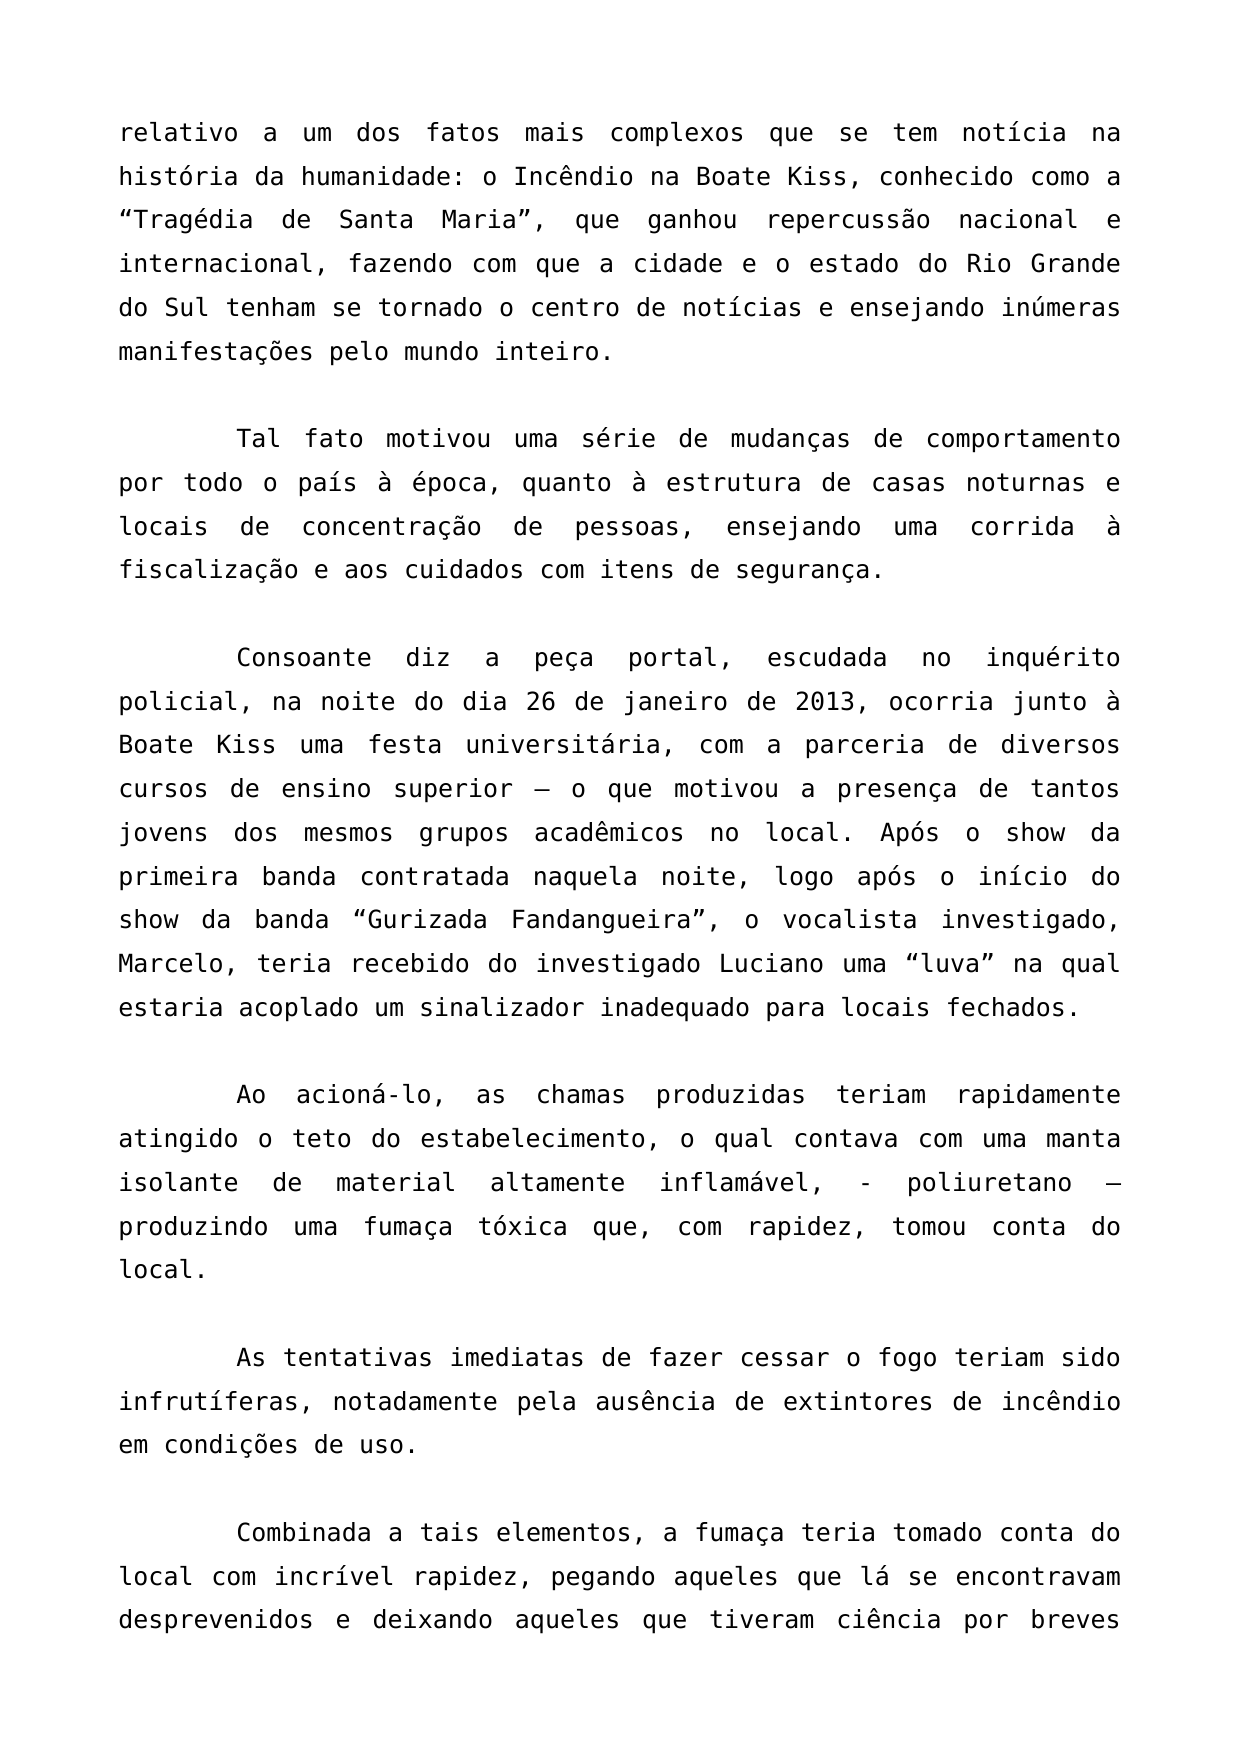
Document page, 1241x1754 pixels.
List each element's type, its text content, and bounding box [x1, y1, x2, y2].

text As tentativas imediatas de fazer cessar o fogo teriam sido infrutíferas, notadamente pela ausência de extintores de incêndio em condições de uso. [118, 1343, 1122, 1460]
text Ao acioná-lo, as chamas produzidas teriam rapidamente atingido o teto do estabelecimento, o qual contava com uma manta isolante de material altamente inflamável, - poliuretano – produzindo uma fumaça tóxica que, com rapidez, tomou conta do local. [118, 1081, 1122, 1285]
text Consoante diz a peça portal, escudada no inquérito policial, na noite do dia 26 de janeiro de 2013, ocorria junto à Boate Kiss uma festa universitária, com a parceria de diversos cursos de ensino superior – o que motivou a presença de tantos jovens dos mesmos grupos acadêmicos no local. Após o show da primeira banda contratada naquela noite, logo após o início do show da banda “Gurizada Fandangueira”, o vocalista investigado, Marcelo, teria recebido do investigado Luciano uma “luva” na qual estaria acoplado um sinalizador inadequado para locais fechados. [118, 643, 1122, 1022]
text Combinada a tais elementos, a fumaça teria tomado conta do local com incrível rapidez, pegando aqueles que lá se encontravam desprevenidos e deixando aqueles que tiveram ciência por breves [118, 1518, 1122, 1635]
text relativo a um dos fatos mais complexos que se tem notícia na história da humanidade: o Incêndio na Boate Kiss, conhecido como a “Tragédia de Santa Maria”, que ganhou repercussão nacional e internacional, fazendo com que a cidade e o estado do Rio Grande do Sul tenham se tornado o centro de notícias e ensejando inúmeras manifestações pelo mundo inteiro. [118, 118, 1122, 366]
text Tal fato motivou uma série de mudanças de comportamento por todo o país à época, quanto à estrutura de casas noturnas e locais de concentração de pessoas, ensejando uma corrida à fiscalização e aos cuidados com itens de segurança. [118, 424, 1122, 585]
